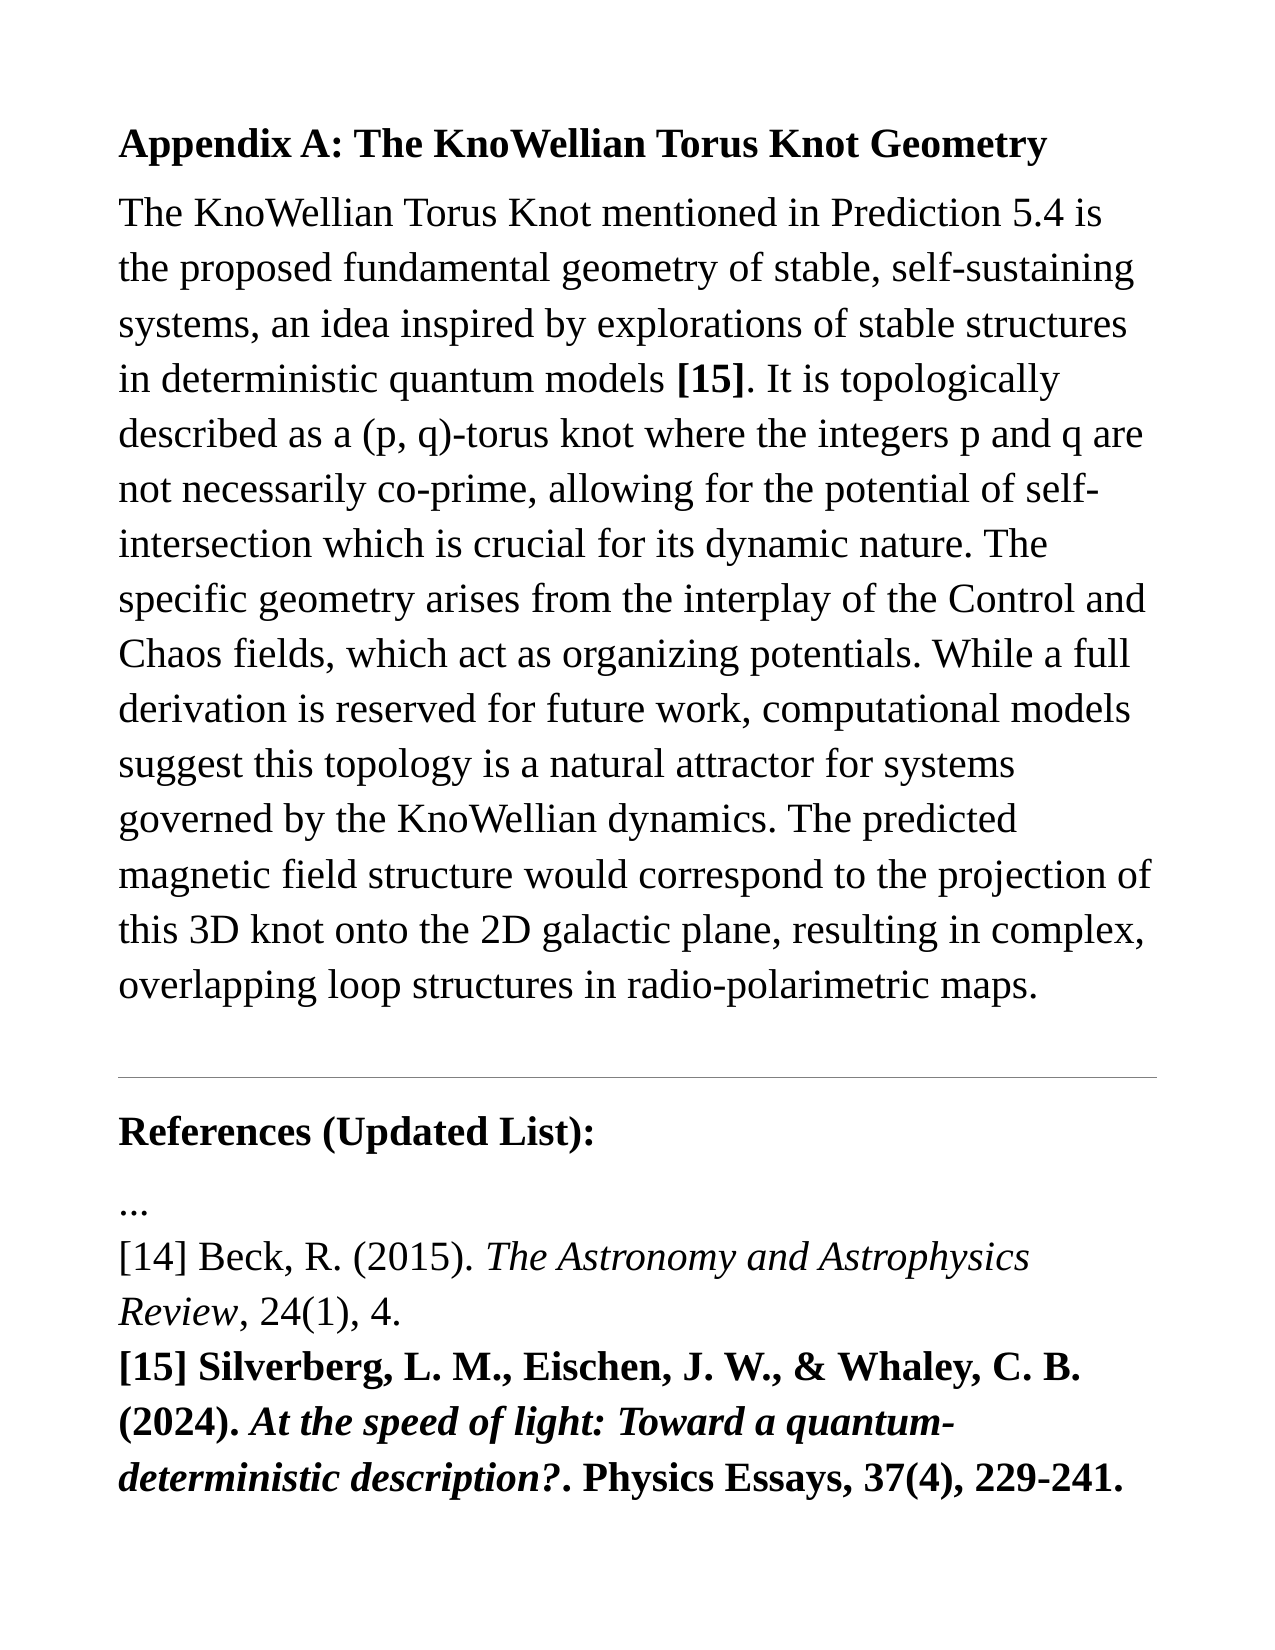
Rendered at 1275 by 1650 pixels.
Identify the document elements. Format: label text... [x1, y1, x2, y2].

text References (Updated List): [118, 1107, 1157, 1155]
text ... [14] Beck, R. (2015). The Astronomy and Astrophysics Review, 24(1), 4. [15] Silverberg, L. M., Eischen, J. W., & Whaley, C. B. (2024). At the speed of light: Toward a quantum-deterministic description?. Physics Essays, 37(4), 229-241. [118, 1176, 1157, 1500]
text Appendix A: The KnoWellian Torus Knot Geometry [118, 118, 1157, 166]
text The KnoWellian Torus Knot mentioned in Prediction 5.4 is the proposed fundamental geometry of stable, self-sustaining systems, an idea inspired by explorations of stable structures in deterministic quantum models [15]. It is topologically described as a (p, q)-torus knot where the integers p and q are not necessarily co-prime, allowing for the potential of self-intersection which is crucial for its dynamic nature. The specific geometry arises from the interplay of the Control and Chaos fields, which act as organizing potentials. While a full derivation is reserved for future work, computational models suggest this topology is a natural attractor for systems governed by the KnoWellian dynamics. The predicted magnetic field structure would correspond to the projection of this 3D knot onto the 2D galactic plane, resulting in complex, overlapping loop structures in radio-polarimetric maps. [118, 188, 1157, 1007]
